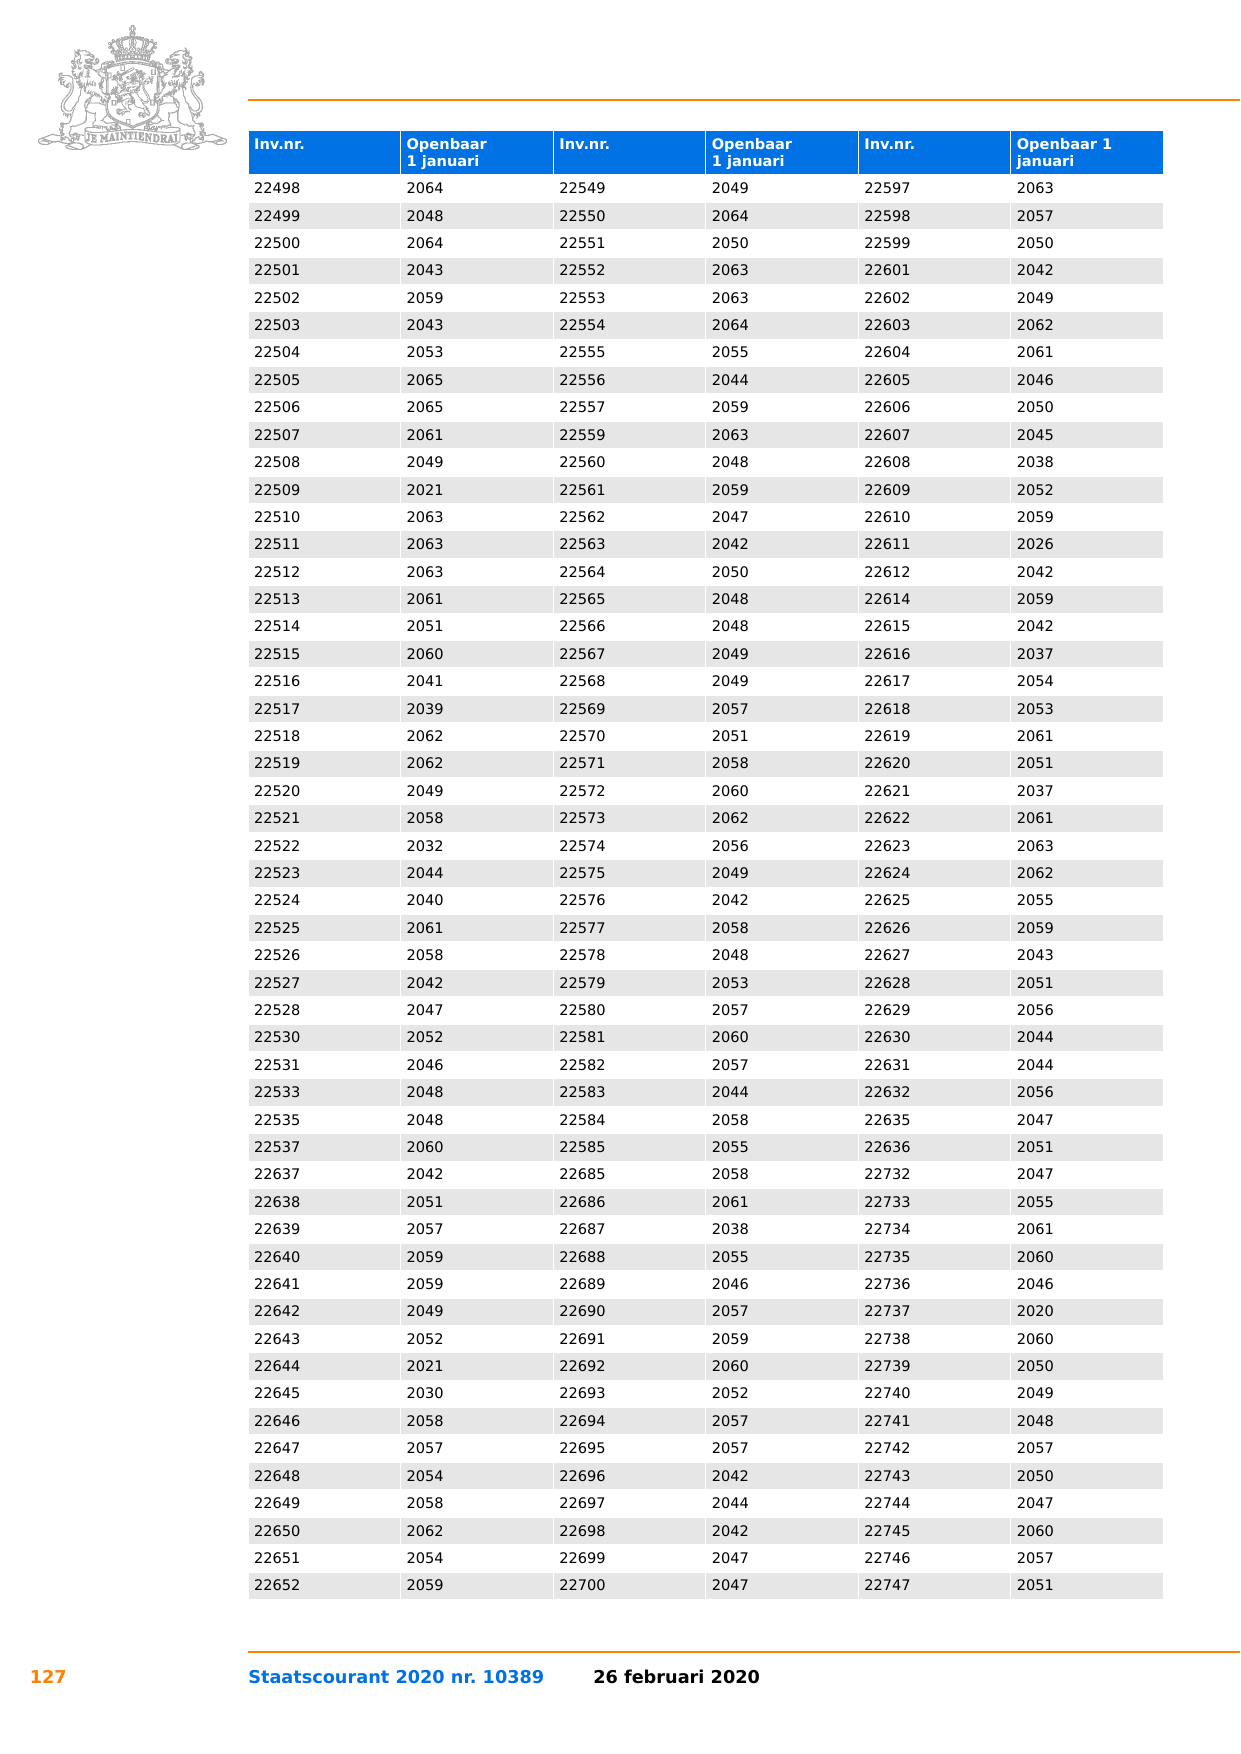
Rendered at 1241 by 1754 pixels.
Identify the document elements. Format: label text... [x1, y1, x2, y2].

table_header Openbaar 1 januari [401, 131, 553, 174]
table_header Inv.nr. [249, 131, 400, 174]
table_header Openbaar 1 januari [1011, 131, 1163, 174]
picture [38, 25, 227, 150]
table_header Openbaar 1 januari [706, 131, 858, 174]
table_header Inv.nr. [859, 131, 1010, 174]
table_header Inv.nr. [554, 131, 705, 174]
